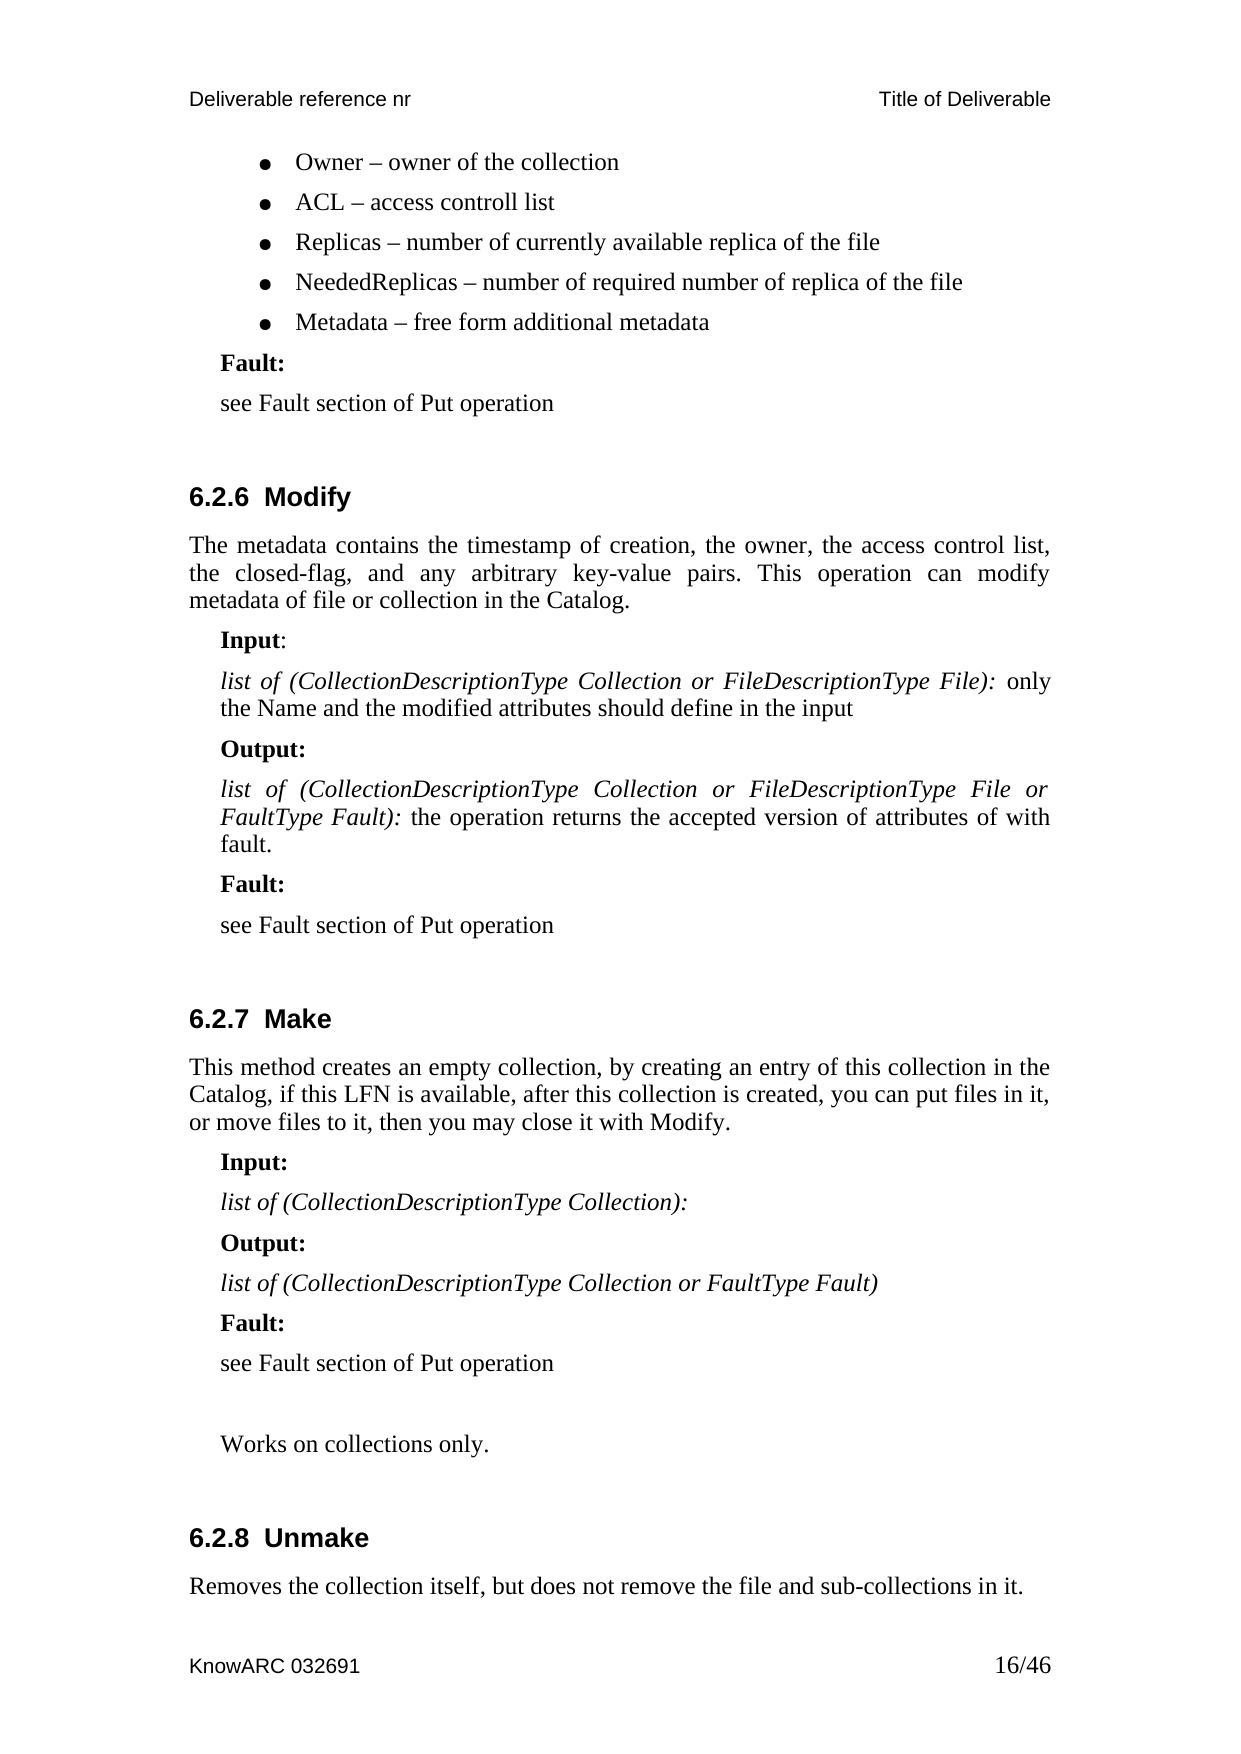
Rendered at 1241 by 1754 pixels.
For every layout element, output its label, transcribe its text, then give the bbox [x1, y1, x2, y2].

text see Fault section of Put operation [220, 911, 1051, 938]
text This method creates an empty collection, by creating an entry of this collection in the Catalog, if this LFN is available, after this collection is created, you can put files in it, or move files to it, then you may close it with Modify. [189, 1053, 1051, 1136]
subtitle Unmake [189, 1523, 1051, 1553]
text Removes the collection itself, but does not remove the file and sub-collections in it. [189, 1572, 1051, 1599]
text see Fault section of Put operation [220, 1349, 1051, 1377]
text The metadata contains the timestamp of creation, the owner, the access control list, the closed-flag, and any arbitrary key-value pairs. This operation can modify metadata of file or collection in the Catalog. [189, 531, 1051, 614]
text Fault: [220, 349, 1051, 376]
list Replicas – number of currently available replica of the file [258, 228, 1051, 256]
text Input: [220, 627, 1051, 654]
text list of (CollectionDescriptionType Collection): [220, 1188, 1051, 1216]
text Output: [220, 1229, 1051, 1256]
text Output: [220, 735, 1051, 762]
text list of (CollectionDescriptionType Collection or FaultType Fault) [220, 1269, 1051, 1297]
list NeededReplicas – number of required number of replica of the file [258, 268, 1051, 296]
text Works on collections only. [220, 1430, 1051, 1457]
subtitle Make [189, 1004, 1051, 1034]
text list of (CollectionDescriptionType Collection or FileDescriptionType File): only the Name and the modified attributes should define in the input [220, 667, 1051, 722]
text Fault: [220, 871, 1051, 898]
text Input: [220, 1148, 1051, 1176]
list Owner – owner of the collection [258, 148, 1051, 175]
list Metadata – free form additional metadata [258, 308, 1051, 336]
subtitle Modify [189, 482, 1051, 512]
list ACL – access controll list [258, 188, 1051, 216]
text Fault: [220, 1309, 1051, 1337]
text see Fault section of Put operation [220, 389, 1051, 417]
